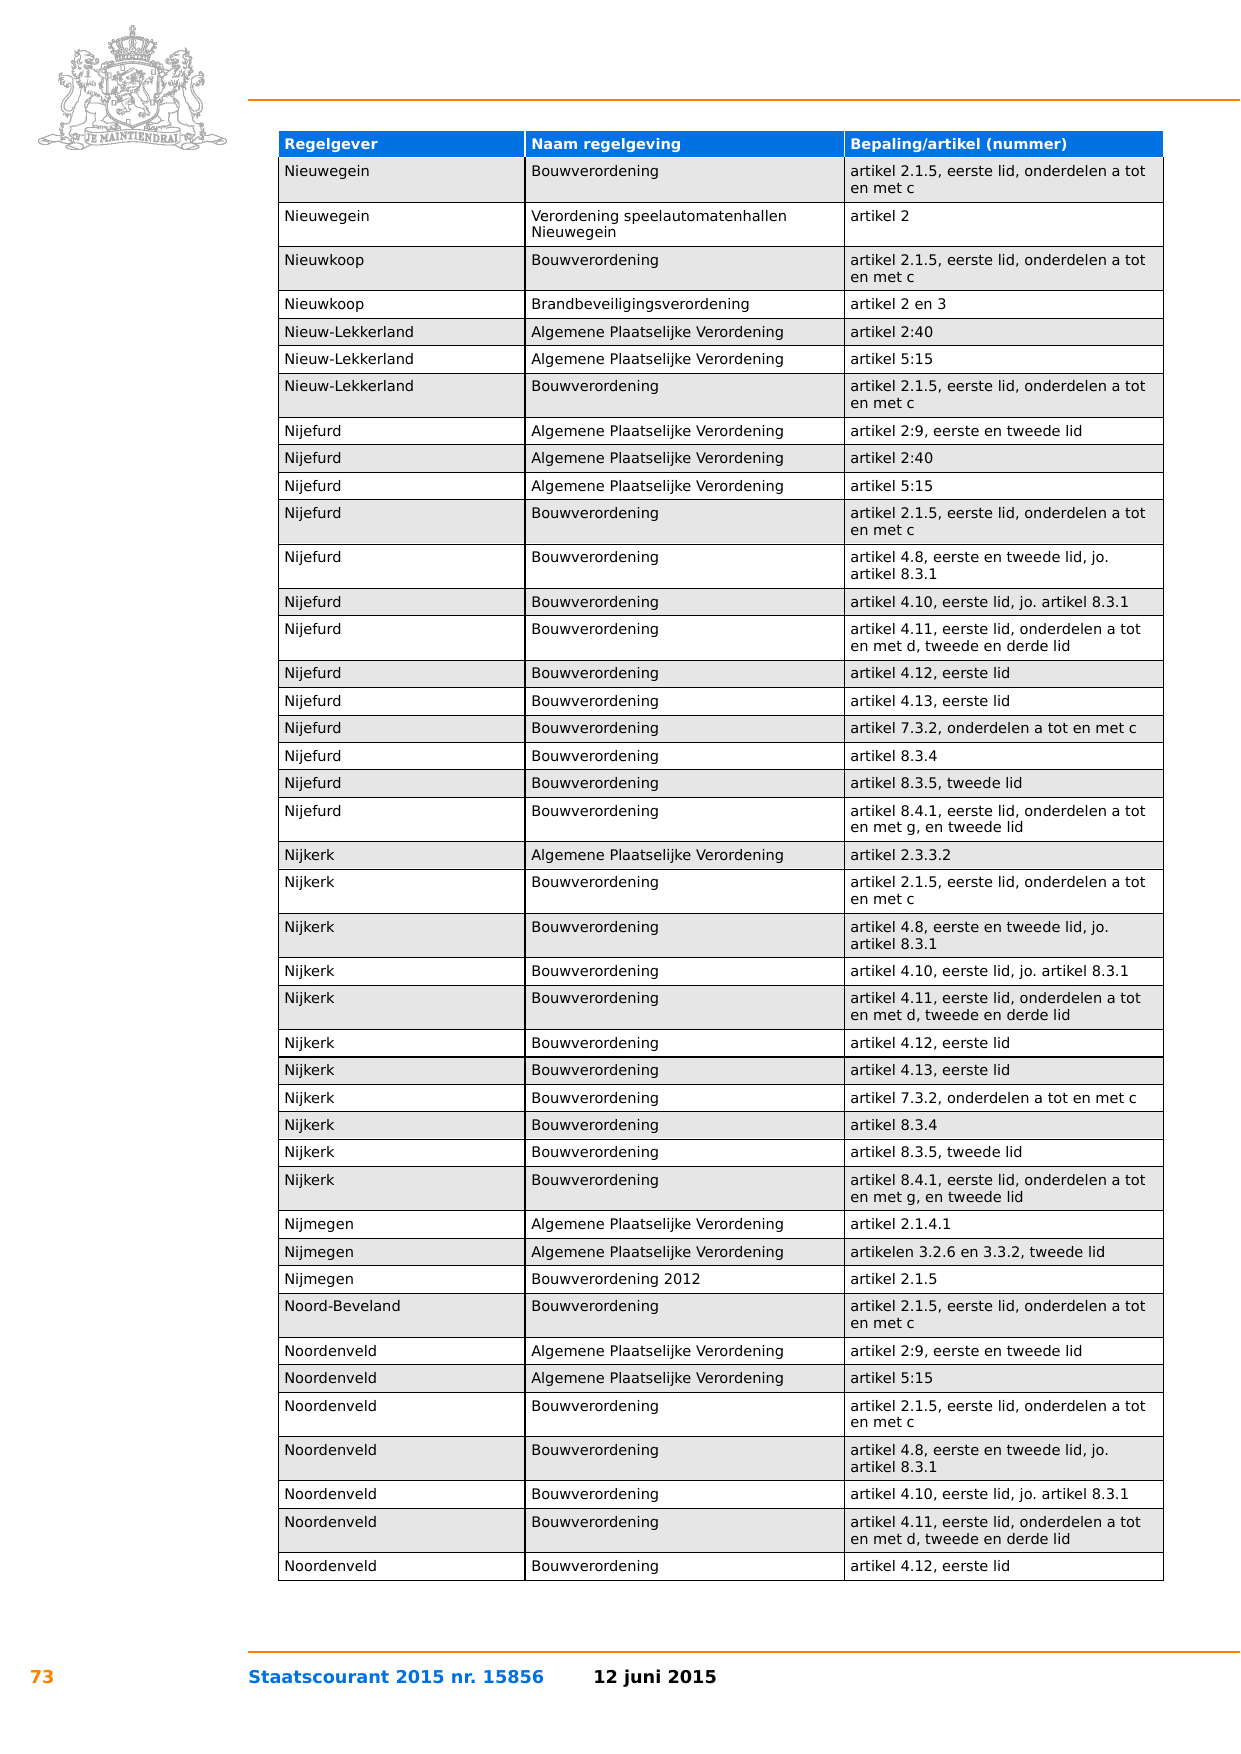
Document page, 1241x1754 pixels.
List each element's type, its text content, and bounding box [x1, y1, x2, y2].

table_cell artikel 4.12, eerste lid [845, 661, 1163, 687]
table_cell Bouwverordening [526, 247, 844, 290]
table_cell Noordenveld [279, 1509, 524, 1552]
table_cell Bouwverordening [526, 545, 844, 588]
table_cell Nijkerk [279, 1167, 524, 1210]
table_cell Nijefurd [279, 743, 524, 769]
table_cell artikel 2:40 [845, 319, 1163, 345]
table_cell artikel 4.8, eerste en tweede lid, jo. artikel 8.3.1 [845, 545, 1163, 588]
table_cell artikel 4.10, eerste lid, jo. artikel 8.3.1 [845, 589, 1163, 615]
table_cell Nijmegen [279, 1266, 524, 1292]
table_cell Algemene Plaatselijke Verordening [526, 1365, 844, 1392]
table_cell Algemene Plaatselijke Verordening [526, 346, 844, 373]
table_cell Nieuwkoop [279, 247, 524, 290]
table_cell Nijefurd [279, 616, 524, 660]
table_cell artikel 4.10, eerste lid, jo. artikel 8.3.1 [845, 958, 1163, 984]
table_cell Nijefurd [279, 661, 524, 687]
table_cell artikel 2.1.4.1 [845, 1211, 1163, 1238]
table_cell Nieuw-Lekkerland [279, 319, 524, 345]
table_cell Nijkerk [279, 1030, 524, 1056]
table_cell Bouwverordening [526, 158, 844, 202]
table_cell Bouwverordening [526, 1085, 844, 1111]
table_cell Nijkerk [279, 1085, 524, 1111]
table_cell Nijmegen [279, 1239, 524, 1265]
table_cell Algemene Plaatselijke Verordening [526, 445, 844, 472]
table_cell Nijefurd [279, 770, 524, 797]
table_cell Nijefurd [279, 589, 524, 615]
table_cell artikel 2.1.5, eerste lid, onderdelen a tot en met c [845, 1294, 1163, 1337]
table_cell Bouwverordening [526, 1393, 844, 1436]
table_cell Bouwverordening [526, 770, 844, 797]
table_cell Bouwverordening [526, 688, 844, 714]
table_cell Nijkerk [279, 842, 524, 868]
table_cell Nijkerk [279, 958, 524, 984]
table_cell artikel 2.1.5, eerste lid, onderdelen a tot en met c [845, 374, 1163, 417]
table_cell Noordenveld [279, 1338, 524, 1364]
table_cell Bouwverordening [526, 616, 844, 660]
table_cell Algemene Plaatselijke Verordening [526, 473, 844, 499]
table_cell Algemene Plaatselijke Verordening [526, 418, 844, 444]
table_cell artikel 2:9, eerste en tweede lid [845, 418, 1163, 444]
table_cell Nijkerk [279, 1058, 524, 1084]
table_cell artikel 2.1.5, eerste lid, onderdelen a tot en met c [845, 500, 1163, 543]
table_cell artikelen 3.2.6 en 3.3.2, tweede lid [845, 1239, 1163, 1265]
table_cell Algemene Plaatselijke Verordening [526, 1211, 844, 1238]
table_cell artikel 2.1.5, eerste lid, onderdelen a tot en met c [845, 247, 1163, 290]
table_cell artikel 7.3.2, onderdelen a tot en met c [845, 716, 1163, 742]
table_cell Nijkerk [279, 986, 524, 1029]
table_cell artikel 4.13, eerste lid [845, 1058, 1163, 1084]
table_cell Nijefurd [279, 545, 524, 588]
table_cell Bouwverordening [526, 1112, 844, 1138]
table_cell Bouwverordening [526, 500, 844, 543]
table_cell Bouwverordening [526, 1140, 844, 1166]
table_cell Bouwverordening [526, 1030, 844, 1056]
table_cell artikel 4.11, eerste lid, onderdelen a tot en met d, tweede en derde lid [845, 616, 1163, 660]
table_cell artikel 8.4.1, eerste lid, onderdelen a tot en met g, en tweede lid [845, 798, 1163, 841]
table_cell Nijefurd [279, 500, 524, 543]
table_cell Bouwverordening [526, 914, 844, 957]
table_cell Bouwverordening [526, 986, 844, 1029]
table_cell Bouwverordening [526, 1058, 844, 1084]
table_cell Algemene Plaatselijke Verordening [526, 319, 844, 345]
table_cell Bouwverordening [526, 1553, 844, 1579]
table_cell Nijefurd [279, 473, 524, 499]
table_cell Bouwverordening [526, 589, 844, 615]
picture [38, 25, 227, 150]
table_cell Bouwverordening [526, 661, 844, 687]
table_cell artikel 4.13, eerste lid [845, 688, 1163, 714]
table_cell Nieuwkoop [279, 291, 524, 318]
table_cell artikel 2:40 [845, 445, 1163, 472]
table_cell Noordenveld [279, 1481, 524, 1508]
table_cell artikel 8.3.5, tweede lid [845, 1140, 1163, 1166]
table_cell Algemene Plaatselijke Verordening [526, 1239, 844, 1265]
table_header Naam regelgeving [526, 131, 844, 157]
table_cell Algemene Plaatselijke Verordening [526, 1338, 844, 1364]
table_cell Verordening speelautomatenhallen Nieuwegein [526, 203, 844, 246]
table_cell artikel 8.3.5, tweede lid [845, 770, 1163, 797]
table_cell artikel 4.10, eerste lid, jo. artikel 8.3.1 [845, 1481, 1163, 1508]
table_cell artikel 4.12, eerste lid [845, 1553, 1163, 1579]
table_cell artikel 2.1.5, eerste lid, onderdelen a tot en met c [845, 1393, 1163, 1436]
table_cell artikel 4.11, eerste lid, onderdelen a tot en met d, tweede en derde lid [845, 986, 1163, 1029]
table_cell artikel 7.3.2, onderdelen a tot en met c [845, 1085, 1163, 1111]
table_cell Bouwverordening [526, 1294, 844, 1337]
table_cell Nijkerk [279, 870, 524, 913]
table_cell Bouwverordening [526, 870, 844, 913]
table_cell Noordenveld [279, 1393, 524, 1436]
table_cell Nieuwegein [279, 158, 524, 202]
table_cell Nijefurd [279, 418, 524, 444]
table_cell artikel 5:15 [845, 473, 1163, 499]
table_cell Noordenveld [279, 1437, 524, 1480]
table_cell artikel 2:9, eerste en tweede lid [845, 1338, 1163, 1364]
table_cell Nijefurd [279, 798, 524, 841]
table_cell Nijefurd [279, 445, 524, 472]
table_cell Noord-Beveland [279, 1294, 524, 1337]
table_cell artikel 2.1.5 [845, 1266, 1163, 1292]
table_cell Bouwverordening [526, 743, 844, 769]
table_cell artikel 2 en 3 [845, 291, 1163, 318]
table_cell Bouwverordening [526, 1481, 844, 1508]
table_cell Bouwverordening [526, 958, 844, 984]
table_cell Nijkerk [279, 1112, 524, 1138]
table_cell Bouwverordening 2012 [526, 1266, 844, 1292]
table_header Regelgever [279, 131, 524, 157]
table_cell Bouwverordening [526, 1167, 844, 1210]
table_cell Bouwverordening [526, 798, 844, 841]
table_cell Nieuw-Lekkerland [279, 346, 524, 373]
table_cell Nijmegen [279, 1211, 524, 1238]
table_cell artikel 4.11, eerste lid, onderdelen a tot en met d, tweede en derde lid [845, 1509, 1163, 1552]
table_cell Bouwverordening [526, 374, 844, 417]
table_cell Nieuwegein [279, 203, 524, 246]
table_cell artikel 8.3.4 [845, 743, 1163, 769]
table_cell Brandbeveiligingsverordening [526, 291, 844, 318]
table_cell Nijefurd [279, 688, 524, 714]
table_cell Bouwverordening [526, 716, 844, 742]
table_cell Bouwverordening [526, 1509, 844, 1552]
table_cell artikel 5:15 [845, 1365, 1163, 1392]
table_cell artikel 2.1.5, eerste lid, onderdelen a tot en met c [845, 870, 1163, 913]
table_cell Algemene Plaatselijke Verordening [526, 842, 844, 868]
table_cell Nieuw-Lekkerland [279, 374, 524, 417]
table_cell artikel 5:15 [845, 346, 1163, 373]
table_cell Nijkerk [279, 914, 524, 957]
table_cell artikel 2.3.3.2 [845, 842, 1163, 868]
table_cell artikel 4.12, eerste lid [845, 1030, 1163, 1056]
table_header Bepaling/artikel (nummer) [845, 131, 1163, 157]
table_cell Bouwverordening [526, 1437, 844, 1480]
table_cell Nijkerk [279, 1140, 524, 1166]
table_cell artikel 2 [845, 203, 1163, 246]
table_cell artikel 8.3.4 [845, 1112, 1163, 1138]
table_cell artikel 8.4.1, eerste lid, onderdelen a tot en met g, en tweede lid [845, 1167, 1163, 1210]
table_cell artikel 2.1.5, eerste lid, onderdelen a tot en met c [845, 158, 1163, 202]
table_cell Nijefurd [279, 716, 524, 742]
table_cell artikel 4.8, eerste en tweede lid, jo. artikel 8.3.1 [845, 914, 1163, 957]
table_cell artikel 4.8, eerste en tweede lid, jo. artikel 8.3.1 [845, 1437, 1163, 1480]
table_cell Noordenveld [279, 1365, 524, 1392]
table_cell Noordenveld [279, 1553, 524, 1579]
